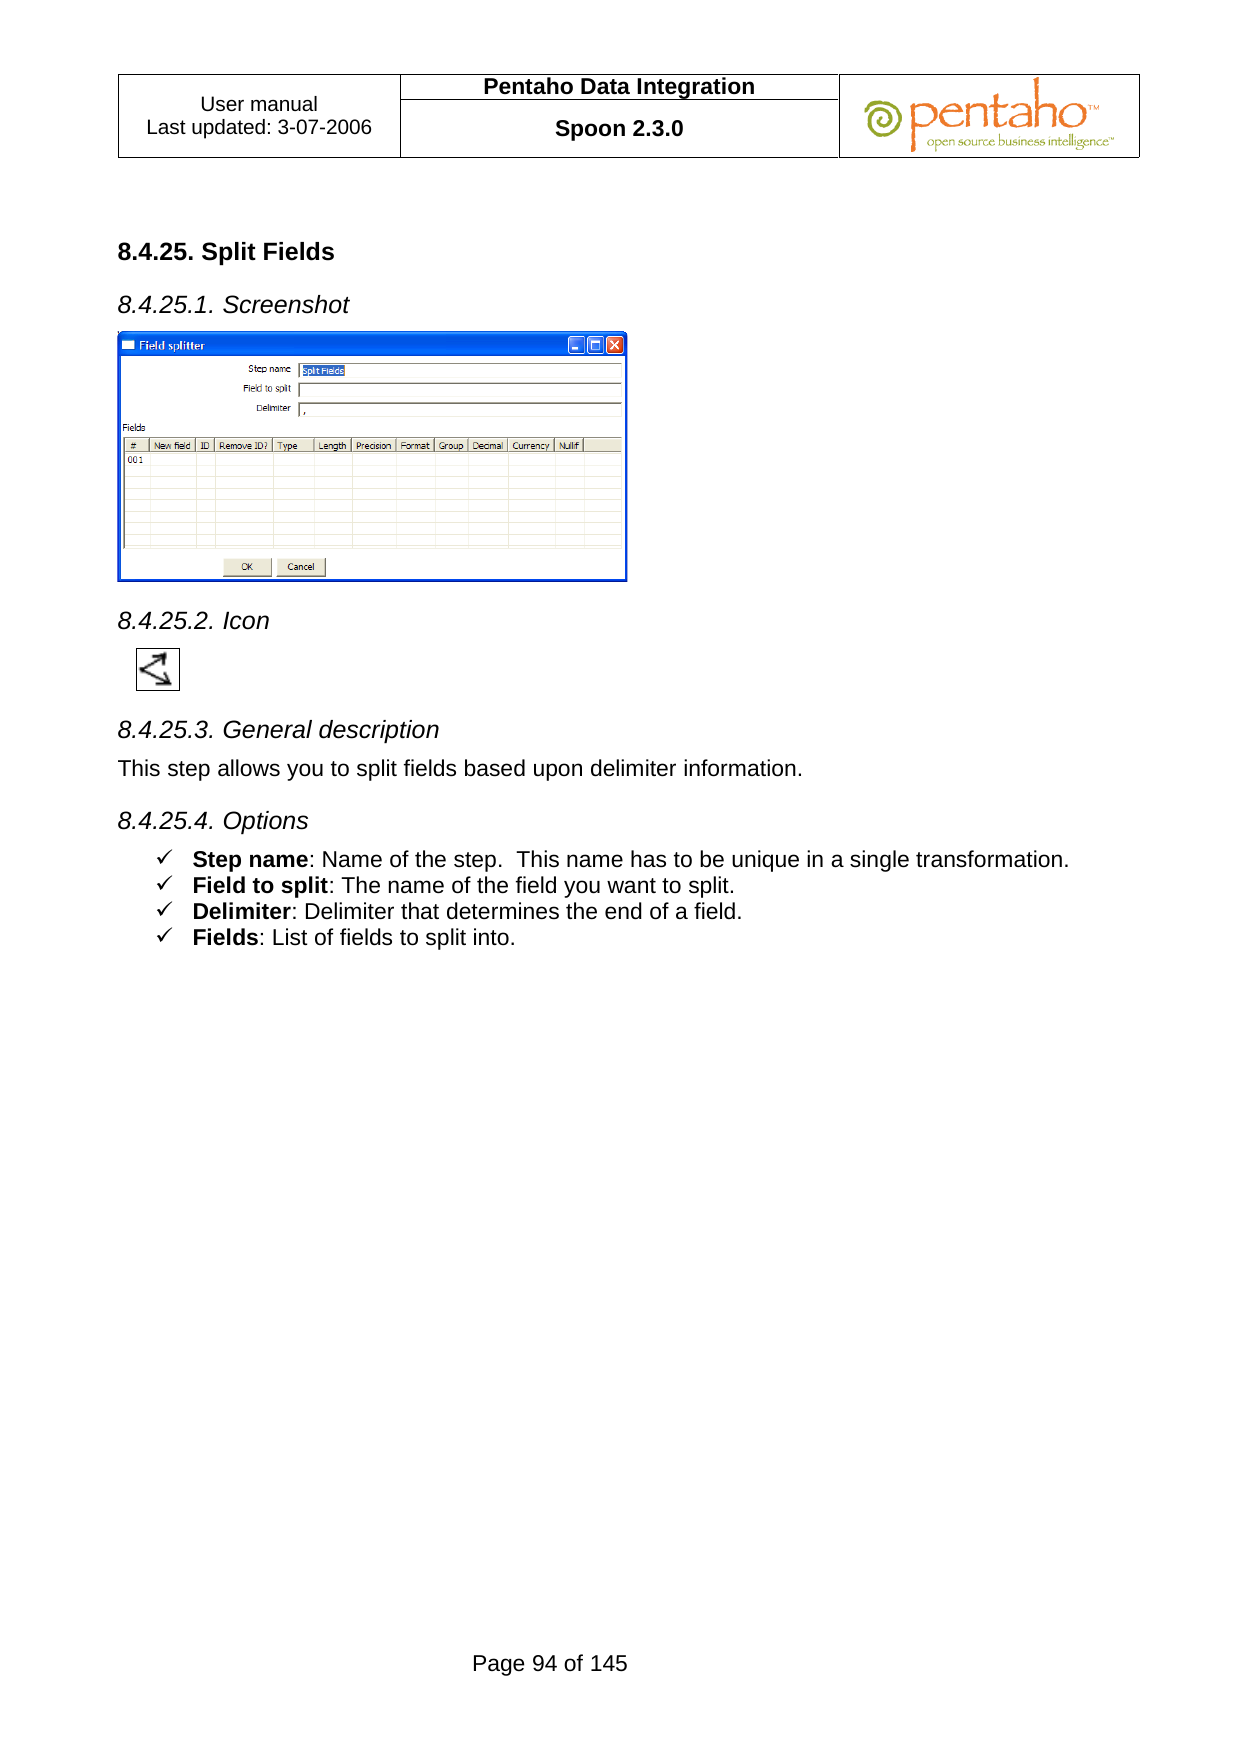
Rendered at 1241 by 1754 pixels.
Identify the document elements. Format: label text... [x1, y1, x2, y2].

list Fields: List of fields to split into. [155, 924, 1137, 950]
picture [117, 331, 628, 582]
list Step name: Name of the step. This name has to be unique in a single transformation. [155, 847, 1137, 873]
list Field to split: The name of the field you want to split. [155, 873, 1137, 898]
subtitle Screenshot [117, 291, 1137, 319]
text This step allows you to split fields based upon delimiter information. [117, 756, 1137, 782]
subtitle Split Fields [117, 238, 1137, 266]
subtitle Icon [117, 607, 1137, 635]
subtitle General description [117, 716, 1137, 743]
list Delimiter: Delimiter that determines the end of a field. [155, 898, 1137, 924]
subtitle Options [117, 807, 1137, 834]
